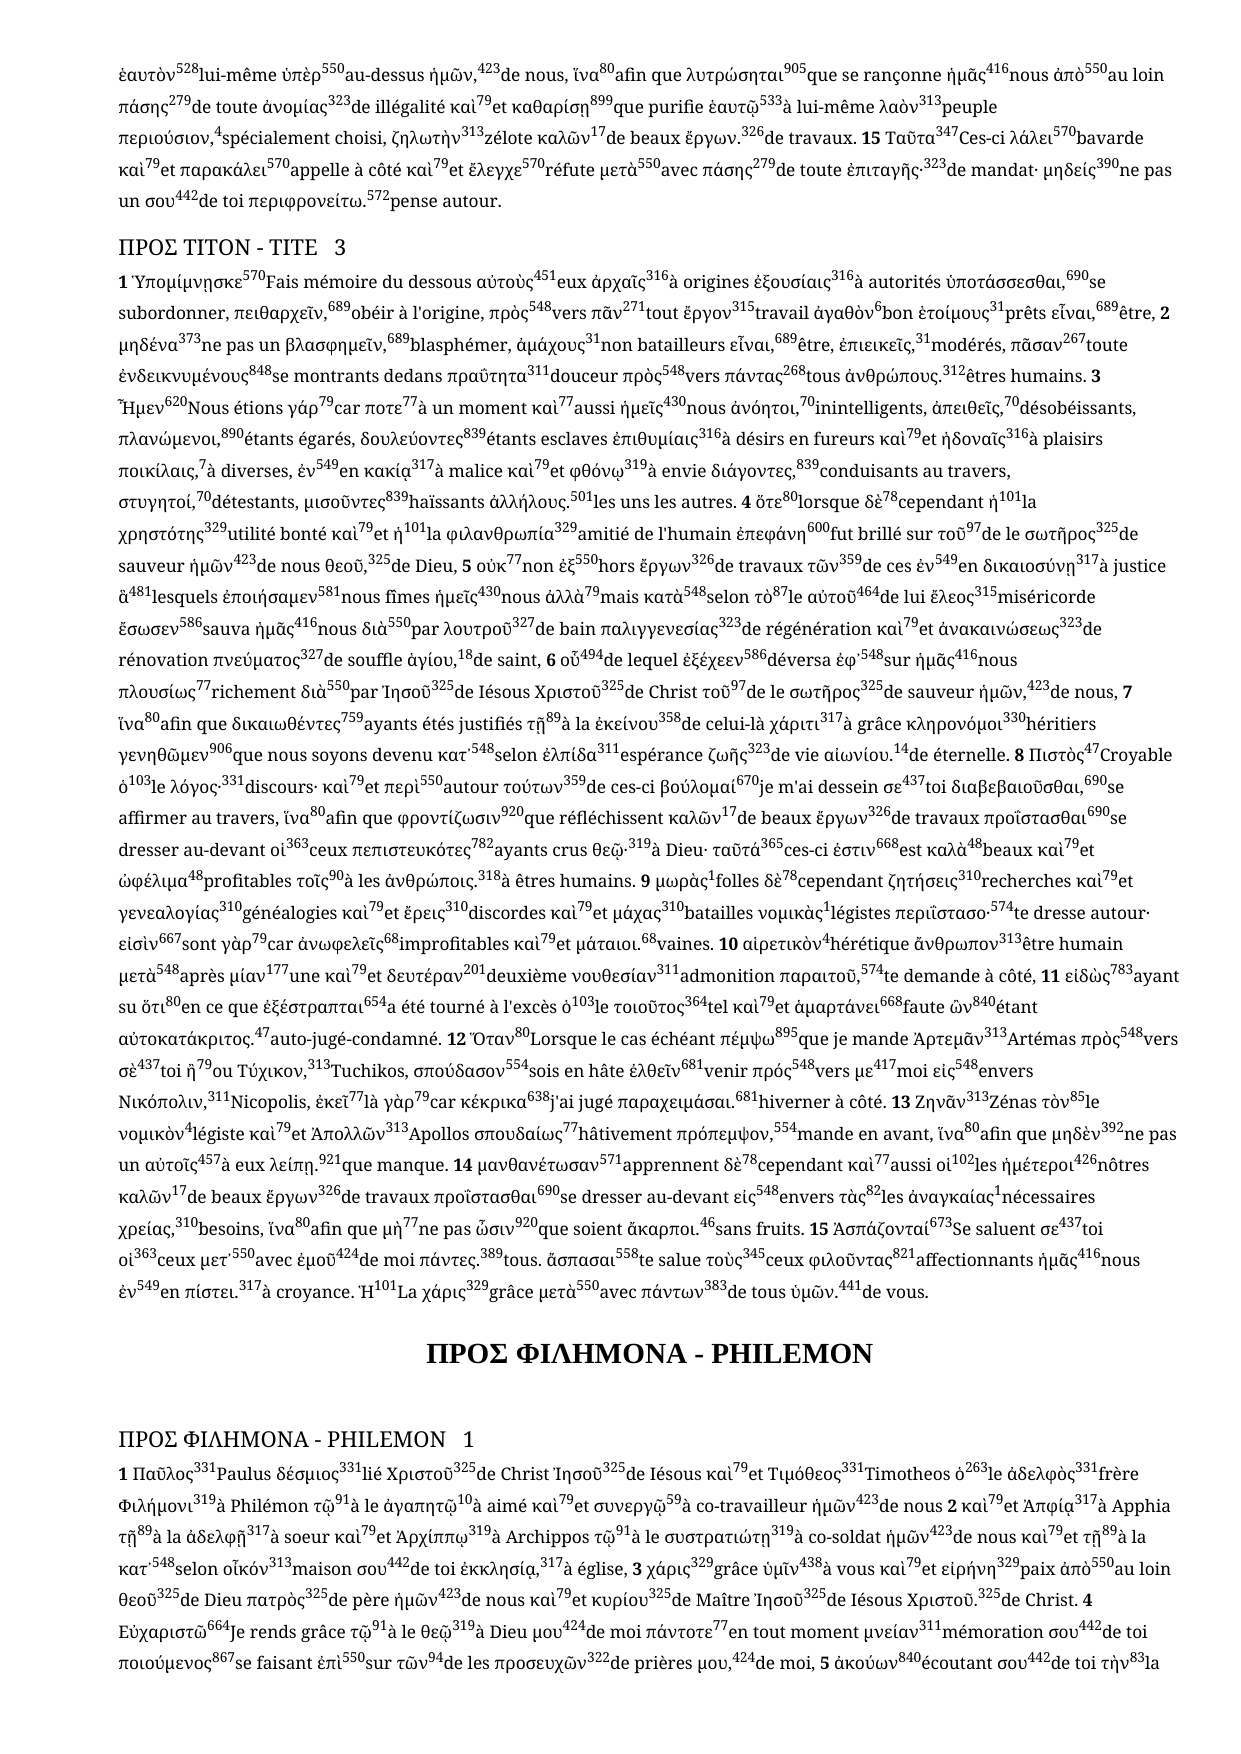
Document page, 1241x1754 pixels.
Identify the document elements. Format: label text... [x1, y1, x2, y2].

text 1 Παῦλος331Paulus δέσμιος331lié Χριστοῦ325de Christ Ἰησοῦ325de Iésous καὶ79et Τιμόθεος331Timotheos ὁ263le ἀδελφὸς331frère Φιλήμονι319à Philémon τῷ91à le ἀγαπητῷ10à aimé καὶ79et συνεργῷ59à co-travailleur ἡμῶν423de nous 2 καὶ79et Ἀπφίᾳ317à Apphia τῇ89à la ἀδελφῇ317à soeur καὶ79et Ἀρχίππῳ319à Archippos τῷ91à le συστρατιώτῃ319à co-soldat ἡμῶν423de nous καὶ79et τῇ89à la κατ᾽548selon οἶκόν313maison σου442de toi ἐκκλησίᾳ,317à église, 3 χάρις329grâce ὑμῖν438à vous καὶ79et εἰρήνη329paix ἀπὸ550au loin θεοῦ325de Dieu πατρὸς325de père ἡμῶν423de nous καὶ79et κυρίου325de Maître Ἰησοῦ325de Iésous Χριστοῦ.325de Christ. 4 Εὐχαριστῶ664Je rends grâce τῷ91à le θεῷ319à Dieu μου424de moi πάντοτε77en tout moment μνείαν311mémoration σου442de toi ποιούμενος867se faisant ἐπὶ550sur τῶν94de les προσευχῶν322de prières μου,424de moi, 5 ἀκούων840écoutant σου442de toi τὴν83la ἀγάπην311amour καὶ79et τὴν83la πίστιν,311croyance, ἣν478laquelle ἔχεις666tu as πρὸς548vers τὸν85le κύριον313Maître Ἰησοῦν313Iésous καὶ79et εἰς548envers πάντας268tous τοὺς84les ἁγίους,52saints, 6 ὅπως80de telle manière que ἡ101la κοινωνία329communion τῆς95de la πίστεώς323de croyance σου442de toi ἐνεργὴς45énergisante γένηται905que se devienne ἐν549en ἐπιγνώσει317à reconnaissance παντὸς283de tout ἀγαθοῦ67de bon τοῦ360de ce ἐν549en ἡμῖν419à nous εἰς548envers Χριστόν.313Christ. 7 χαρὰν311joie γὰρ79car πολλὴν267nombreuse ἔσχον582j'eus καὶ79et παράκλησιν311appel à côté ἐπὶ549sur τῇ89à la ἀγάπῃ317à amour σου,442de toi, ὅτι80en ce que τὰ104les σπλάγχνα332entrailles τῶν96de les ἁγίων64de saints ἀναπέπαυται654a été reposé διὰ550par σοῦ,442de toi, ἀδελφέ.337frère. 8 Διὸ79C'est pourquoi πολλὴν371nombreuse ἐν549en Χριστῷ319à Christ παρρησίαν311oralité franche ἔχων840ayant ἐπιτάσσειν689ordonner sûrement σοι439à toi τὸ482ce ἀνῆκον824surgissant de bas en haut 9 διὰ548par le fait de τὴν83la ἀγάπην311amour μᾶλλον77davantage παρακαλῶ,664j'appelle à côté, τοιοῦτος364tel ὢν840étant ὡς80comme Παῦλος331Paulus πρεσβύτης331homme ancien νυνὶ77maintenant δὲ78cependant καὶ77aussi δέσμιος331lié Χριστοῦ325de Christ Ἰησοῦ·325de Iésous· 10 παρακαλῶ664j'appelle à côté σε437toi περὶ550autour τοῦ99de le ἐμοῦ422de mien τέκνου,327de enfant, ὃν480lequel ἐγέννησα582j'engendrai ἐν549en τοῖς250à les δεσμοῖς,318à liens, Ὀνήσιμον,313Onésime, 11 τόν346celui ποτέ77à un moment σοι439à toi ἄχρηστον53inutile inbon νυνὶ77maintenant δὲ78cependant [καὶ]79[et] σοὶ439à toi καὶ79et ἐμοὶ420à moi εὔχρηστον,53bien utile bon, 12 ὃν480lequel ἀνέπεμψά582je mandai de bas en haut σοι,439à toi, αὐτόν,452lui, τοῦτ᾽366ce-ci ἔστιν668est τὰ104les ἐμὰ232miens σπλάγχνα·332entrailles· 13 ὃν480lequel ἐγὼ431moi ἐβουλόμην627je m'avais dessein πρὸς548vers ἐμαυτὸν507moi-même κατέχειν,689tenir de haut en bas, ἵνα80afin que ὑπὲρ550au-dessus σοῦ442de toi μοι420à moi διακονῇ921que serve ἐν549en τοῖς90à les δεσμοῖς318à liens τοῦ99de le εὐαγγελίου,327de évangile, 14 χωρὶς552séparément δὲ78cependant τῆς95de la σῆς238de tienne γνώμης323de opinion οὐδὲν375aucun ἠθέλησα582je voulus ποιῆσαι,681faire, ἵνα80afin que μὴ79ne pas ὡς80comme κατὰ548selon ἀνάγκην311nécessité τὸ105le ἀγαθόν73bon σου442de toi ᾖ921que soit ἀλλὰ79mais κατὰ548selon ἑκούσιον.55volontaire. 15 Τάχα77Peut-être γὰρ79car διὰ548par le fait de τοῦτο348ce-ci ἐχωρίσθη600fut séparé πρὸς548vers ὥραν,311heure, ἵνα80afin que αἰώνιον53éternel αὐτὸν452lui ἀπέχῃς,897que tu tiennes au loin, 16 οὐκέτι77non plus ὡς80comme δοῦλον313mâle esclave ἀλλ᾽79mais ὑπὲρ548au-dessus δοῦλον,313mâle esclave, ἀδελφὸν313frère ἀγαπητόν,4aimé, μάλιστα77surtout ἐμοί,420à moi, πόσῳ402à combien grand? δὲ78cependant μᾶλλον77davantage σοὶ439à toi καὶ79et ἐν549en σαρκὶ317à chair καὶ79et ἐν549en κυρίῳ.319à Maître. 17 εἰ80si οὖν79donc με417moi ἔχεις666tu as κοινωνόν,313communiant, προσλαβοῦ558te prends auprès αὐτὸν452lui ὡς80comme ἐμέ.417moi. 18 εἰ80si δέ78cependant τι375un quelconque ἠδίκησέν586fit injustice σε437toi ἢ79ou ὀφείλει,668doit, τοῦτο348ce-ci ἐμοὶ420à moi ἐλλόγα.570mets au compte. 19 ἐγὼ431moi Παῦλος331Paulus ἔγραψα582je graphai τῇ89à la ἐμῇ222à mienne χειρί,317à main, ἐγὼ431moi ἀποτίσω·602je paierai de retour· ἵνα80afin que μὴ77ne pas λέγω917que je dise σοι439à toi ὅτι80en ce que καὶ77aussi σεαυτόν516toi-même μοι420à moi προσοφείλεις.666tu dois auprès. 20 ναὶ304oui ἀδελφέ,337frère, ἐγώ431moi σου442de toi ὀναίμην695que je me jouisse ἐν549en κυρίῳ·319à Maître· ἀνάπαυσόν554repose μου424de moi τὰ86les σπλάγχνα314entrailles ἐν549en Χριστῷ.319à Christ. 21 Πεποιθὼς783Ayant persuadé τῇ89à la ὑπακοῇ317à écoute soumise σου442de toi ἔγραψά582je graphai σοι,439à toi, εἰδὼς783ayant su ὅτι80en ce que καὶ77aussi ὑπὲρ548au-dessus ἃ481lesquels λέγω664je dis ποιήσεις.604tu feras. 22 ἅμα77simultanément δὲ78cependant καὶ77aussi ἑτοίμαζέ570prépare μοι420à moi ξενίαν·311étrangeté· ἐλπίζω664j'espère γὰρ79car ὅτι80en ce que διὰ550par τῶν94de les προσευχῶν322de prières ὑμῶν441de vous χαρισθήσομαι615je serai fait grâce ὑμῖν.438à vous. 23 Ἀσπάζεταί674Se salue σε437toi Ἐπαφρᾶς331Épaphras ὁ103le συναιχμάλωτός331co-captif μου424de moi ἐν549en Χριστῷ319à Christ Ἰησοῦ,319à Iésous, 24 Μᾶρκος,331Markos, Ἀρίσταρχος,331Aristarque, Δημᾶς,331Démas, Λουκᾶς,331Loukas, οἱ102les συνεργοί70co-travailleurs μου.424de moi. 25 Ἡ101La χάρις329grâce τοῦ97de le κυρίου325de Maître ἡμῶν423de nous Ἰησοῦ325de Iésous Χριστοῦ325de Christ μετὰ550avec τοῦ99de le πνεύματος327de souffle ὑμῶν.441de vous. ἀμήν.304amen. [118, 1458, 1181, 1675]
text ΠΡΟΣ ΤΙΤΟΝ - TITE 3 [118, 231, 1181, 261]
text 1 Ὑπομίμνῃσκε570Fais mémoire du dessous αὐτοὺς451eux ἀρχαῖς316à origines ἐξουσίαις316à autorités ὑποτάσσεσθαι,690se subordonner, πειθαρχεῖν,689obéir à l'origine, πρὸς548vers πᾶν271tout ἔργον315travail ἀγαθὸν6bon ἑτοίμους31prêts εἶναι,689être, 2 μηδένα373ne pas un βλασφημεῖν,689blasphémer, ἀμάχους31non batailleurs εἶναι,689être, ἐπιεικεῖς,31modérés, πᾶσαν267toute ἐνδεικνυμένους848se montrants dedans πραΰτητα311douceur πρὸς548vers πάντας268tous ἀνθρώπους.312êtres humains. 3 Ἦμεν620Nous étions γάρ79car ποτε77à un moment καὶ77aussi ἡμεῖς430nous ἀνόητοι,70inintelligents, ἀπειθεῖς,70désobéissants, πλανώμενοι,890étants égarés, δουλεύοντες839étants esclaves ἐπιθυμίαις316à désirs en fureurs καὶ79et ἡδοναῖς316à plaisirs ποικίλαις,7à diverses, ἐν549en κακίᾳ317à malice καὶ79et φθόνῳ319à envie διάγοντες,839conduisants au travers, στυγητοί,70détestants, μισοῦντες839haïssants ἀλλήλους.501les uns les autres. 4 ὅτε80lorsque δὲ78cependant ἡ101la χρηστότης329utilité bonté καὶ79et ἡ101la φιλανθρωπία329amitié de l'humain ἐπεφάνη600fut brillé sur τοῦ97de le σωτῆρος325de sauveur ἡμῶν423de nous θεοῦ,325de Dieu, 5 οὐκ77non ἐξ550hors ἔργων326de travaux τῶν359de ces ἐν549en δικαιοσύνῃ317à justice ἃ481lesquels ἐποιήσαμεν581nous fîmes ἡμεῖς430nous ἀλλὰ79mais κατὰ548selon τὸ87le αὐτοῦ464de lui ἔλεος315miséricorde ἔσωσεν586sauva ἡμᾶς416nous διὰ550par λουτροῦ327de bain παλιγγενεσίας323de régénération καὶ79et ἀνακαινώσεως323de rénovation πνεύματος327de souffle ἁγίου,18de saint, 6 οὗ494de lequel ἐξέχεεν586déversa ἐφ᾽548sur ἡμᾶς416nous πλουσίως77richement διὰ550par Ἰησοῦ325de Iésous Χριστοῦ325de Christ τοῦ97de le σωτῆρος325de sauveur ἡμῶν,423de nous, 7 ἵνα80afin que δικαιωθέντες759ayants étés justifiés τῇ89à la ἐκείνου358de celui-là χάριτι317à grâce κληρονόμοι330héritiers γενηθῶμεν906que nous soyons devenu κατ᾽548selon ἐλπίδα311espérance ζωῆς323de vie αἰωνίου.14de éternelle. 8 Πιστὸς47Croyable ὁ103le λόγος·331discours· καὶ79et περὶ550autour τούτων359de ces-ci βούλομαί670je m'ai dessein σε437toi διαβεβαιοῦσθαι,690se affirmer au travers, ἵνα80afin que φροντίζωσιν920que réfléchissent καλῶν17de beaux ἔργων326de travaux προΐστασθαι690se dresser au-devant οἱ363ceux πεπιστευκότες782ayants crus θεῷ·319à Dieu· ταῦτά365ces-ci ἐστιν668est καλὰ48beaux καὶ79et ὠφέλιμα48profitables τοῖς90à les ἀνθρώποις.318à êtres humains. 9 μωρὰς1folles δὲ78cependant ζητήσεις310recherches καὶ79et γενεαλογίας310généalogies καὶ79et ἔρεις310discordes καὶ79et μάχας310batailles νομικὰς1légistes περιΐστασο·574te dresse autour· εἰσὶν667sont γὰρ79car ἀνωφελεῖς68improfitables καὶ79et μάταιοι.68vaines. 10 αἱρετικὸν4hérétique ἄνθρωπον313être humain μετὰ548après μίαν177une καὶ79et δευτέραν201deuxième νουθεσίαν311admonition παραιτοῦ,574te demande à côté, 11 εἰδὼς783ayant su ὅτι80en ce que ἐξέστραπται654a été tourné à l'excès ὁ103le τοιοῦτος364tel καὶ79et ἁμαρτάνει668faute ὢν840étant αὐτοκατάκριτος.47auto-jugé-condamné. 12 Ὅταν80Lorsque le cas échéant πέμψω895que je mande Ἀρτεμᾶν313Artémas πρὸς548vers σὲ437toi ἢ79ou Τύχικον,313Tuchikos, σπούδασον554sois en hâte ἐλθεῖν681venir πρός548vers με417moi εἰς548envers Νικόπολιν,311Nicopolis, ἐκεῖ77là γὰρ79car κέκρικα638j'ai jugé παραχειμάσαι.681hiverner à côté. 13 Ζηνᾶν313Zénas τὸν85le νομικὸν4légiste καὶ79et Ἀπολλῶν313Apollos σπουδαίως77hâtivement πρόπεμψον,554mande en avant, ἵνα80afin que μηδὲν392ne pas un αὐτοῖς457à eux λείπῃ.921que manque. 14 μανθανέτωσαν571apprennent δὲ78cependant καὶ77aussi οἱ102les ἡμέτεροι426nôtres καλῶν17de beaux ἔργων326de travaux προΐστασθαι690se dresser au-devant εἰς548envers τὰς82les ἀναγκαίας1nécessaires χρείας,310besoins, ἵνα80afin que μὴ77ne pas ὦσιν920que soient ἄκαρποι.46sans fruits. 15 Ἀσπάζονταί673Se saluent σε437toi οἱ363ceux μετ᾽550avec ἐμοῦ424de moi πάντες.389tous. ἄσπασαι558te salue τοὺς345ceux φιλοῦντας821affectionnants ἡμᾶς416nous ἐν549en πίστει.317à croyance. Ἡ101La χάρις329grâce μετὰ550avec πάντων383de tous ὑμῶν.441de vous. [118, 266, 1181, 1303]
text ΠΡΟΣ ΦΙΛΗΜΟΝΑ - PHILEMON 1 [118, 1424, 1181, 1454]
subtitle ΠΡΟΣ ΦΙΛΗΜΟΝΑ - PHILEMON [118, 1336, 1181, 1370]
text 1 Σὺ448Toi δὲ78cependant λάλει570bavarde ἃ481lesquels πρέπει668est remarquable τῇ350à celle ὑγιαινούσῃ826à étante sain διδασκαλίᾳ.317à enseignement. 2 Πρεσβύτας312Hommes anciens νηφαλίους52sobres εἶναι,689être, σεμνούς,31vénérables, σώφρονας,52sains d'émotions, ὑγιαίνοντας821étants sain τῇ89à la πίστει,317à croyance, τῇ89à la ἀγάπῃ,317à amour, τῇ89à la ὑπομονῇ·317à résistance· 3 πρεσβύτιδας310femmes anciennes ὡσαύτως77de même ἐν549en καταστήματι321à constitution ἱεροπρεπεῖς,50convenables aux sacrés, μὴ77ne pas διαβόλους50diablesses μηδὲ77ni cependant οἴνῳ319à vin πολλῷ275à nombreux δεδουλωμένας,793ayantes étées esclavagées, καλοδιδασκάλους,50enseignantes bellement, 4 ἵνα80afin que σωφρονίζωσιν920que rendent sain d'émotion τὰς82les νέας50jeunes φιλάνδρους50amies des hommes εἶναι,689être, φιλοτέκνους50amies des enfants 5 σώφρονας50saines d'émotions ἁγνὰς50consacrées οἰκουργοὺς50gardiennes de maison ἀγαθάς,50bonnes, ὑποτασσομένας872étantes subordonnées τοῖς250à les ἰδίοις120à en propres ἀνδράσιν,318à hommes, ἵνα80afin que μὴ77ne pas ὁ103le λόγος331discours τοῦ97de le θεοῦ325de Dieu βλασφημῆται.932que soit blasphémé. 6 Τοὺς84Les νεωτέρους3plus jeunes ὡσαύτως77de même παρακάλει570appelle à côté σωφρονεῖν689être sain d'émotion 7 περὶ548autour πάντα,374tous, σεαυτὸν516toi-même παρεχόμενος867se fournissant τύπον313modèle frappé καλῶν17de beaux ἔργων,326de travaux, ἐν549en τῇ249à la διδασκαλίᾳ317à enseignement ἀφθορίαν,311incorruption, σεμνότητα,311vénération, 8 λόγον313discours ὑγιῆ4sain ἀκατάγνωστον,53inconnu en condamnation, ἵνα80afin que ὁ364celui ἐξ550hors ἐναντίας63de à l'encontre ἐντραπῇ911que soit tourné intérieurement μηδὲν375ne pas un ἔχων840ayant λέγειν689dire περὶ550autour ἡμῶν423de nous φαῦλον.55dérisoire. 9 Δούλους312Mâles esclaves ἰδίοις120à en propres δεσπόταις318à despotes ὑποτάσσεσθαι690se subordonner ἐν549en πᾶσιν,379à tous, εὐαρέστους31bien agréables εἶναι,689être, μὴ77ne pas ἀντιλέγοντας,821contredisants, 10 μὴ77ne pas νοσφιζομένους,848se détournants, ἀλλὰ79mais πᾶσαν267toute πίστιν311croyance ἐνδεικνυμένους848se montrants dedans ἀγαθήν,51bonne, ἵνα80afin que τὴν83la διδασκαλίαν311enseignement τὴν344celle τοῦ97de le σωτῆρος325de sauveur ἡμῶν423de nous θεοῦ325de Dieu κοσμῶσιν920que arrangent ἐν549en πᾶσιν.379à tous. 11 Ἐπεφάνη600Fut brillé sur γὰρ79car ἡ101la χάρις329grâce τοῦ97de le θεοῦ325de Dieu σωτήριος69salutaire πᾶσιν274à tous ἀνθρώποις318à êtres humains 12 παιδεύουσα838éduquante ἡμᾶς,416nous, ἵνα80afin que ἀρνησάμενοι739se ayants niés τὴν83la ἀσέβειαν311impiété καὶ79et τὰς82les κοσμικὰς1des mondes ἐπιθυμίας310désirs en fureurs σωφρόνως77sainement en émotion καὶ79et δικαίως77justement καὶ79et εὐσεβῶς77pieusement ζήσωμεν894que nous vivions ἐν549en τῷ91à le νῦν77maintenant αἰῶνι,319à ère, 13 προσδεχόμενοι866se acceptants auprès τὴν83la μακαρίαν2bienheureuse ἐλπίδα311espérance καὶ79et ἐπιφάνειαν311épiphanie τῆς95de la δόξης323de gloire τοῦ97de le μεγάλου16de grand θεοῦ325de Dieu καὶ79et σωτῆρος325de sauveur ἡμῶν423de nous Ἰησοῦ325de Iésous Χριστοῦ,325de Christ, 14 ὃς498lequel ἔδωκεν586donna ἑαυτὸν528lui-même ὑπὲρ550au-dessus ἡμῶν,423de nous, ἵνα80afin que λυτρώσηται905que se rançonne ἡμᾶς416nous ἀπὸ550au loin πάσης279de toute ἀνομίας323de illégalité καὶ79et καθαρίσῃ899que purifie ἑαυτῷ533à lui-même λαὸν313peuple περιούσιον,4spécialement choisi, ζηλωτὴν313zélote καλῶν17de beaux ἔργων.326de travaux. 15 Ταῦτα347Ces-ci λάλει570bavarde καὶ79et παρακάλει570appelle à côté καὶ79et ἔλεγχε570réfute μετὰ550avec πάσης279de toute ἐπιταγῆς·323de mandat· μηδείς390ne pas un σου442de toi περιφρονείτω.572pense autour. [118, 59, 1181, 213]
